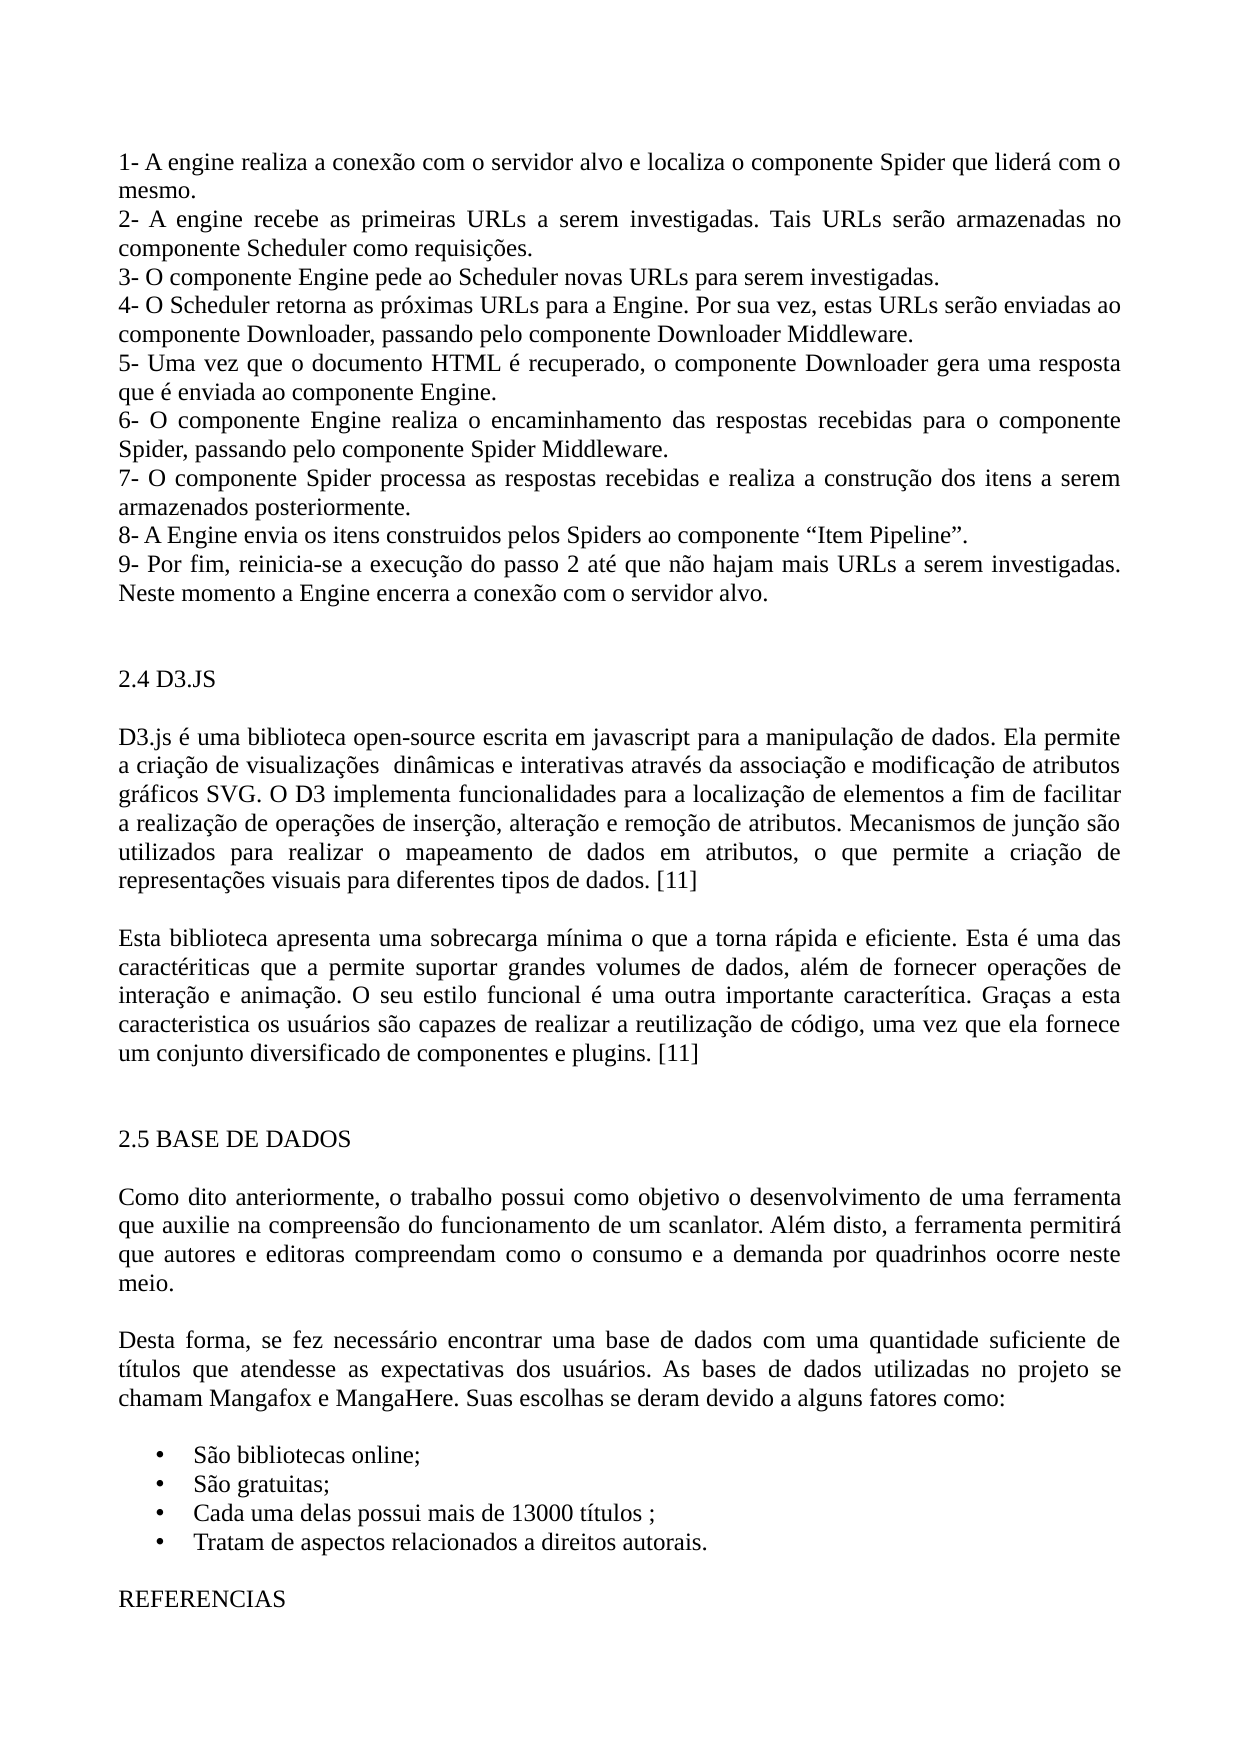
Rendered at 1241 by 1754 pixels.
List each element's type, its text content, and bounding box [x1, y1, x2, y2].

text 5- Uma vez que o documento HTML é recuperado, o componente Downloader gera uma resposta que é enviada ao componente Engine. [118, 348, 1122, 406]
list Cada uma delas possui mais de 13000 títulos ; [156, 1498, 1122, 1527]
text 2.4 D3.JS [118, 664, 1122, 693]
list São bibliotecas online; [156, 1441, 1122, 1469]
text 9- Por fim, reinicia-se a execução do passo 2 até que não hajam mais URLs a serem investigadas. Neste momento a Engine encerra a conexão com o servidor alvo. [118, 549, 1122, 607]
text 6- O componente Engine realiza o encaminhamento das respostas recebidas para o componente Spider, passando pelo componente Spider Middleware. [118, 406, 1122, 463]
text 4- O Scheduler retorna as próximas URLs para a Engine. Por sua vez, estas URLs serão enviadas ao componente Downloader, passando pelo componente Downloader Middleware. [118, 291, 1122, 348]
text Esta biblioteca apresenta uma sobrecarga mínima o que a torna rápida e eficiente. Esta é uma das caractériticas que a permite suportar grandes volumes de dados, além de fornecer operações de interação e animação. O seu estilo funcional é uma outra importante caracterítica. Graças a esta caracteristica os usuários são capazes de realizar a reutilização de código, uma vez que ela fornece um conjunto diversificado de componentes e plugins. [11] [118, 923, 1122, 1067]
text 8- A Engine envia os itens construidos pelos Spiders ao componente “Item Pipeline”. [118, 521, 1122, 549]
text REFERENCIAS [118, 1584, 1122, 1613]
text 2.5 BASE DE DADOS [118, 1124, 1122, 1153]
list Tratam de aspectos relacionados a direitos autorais. [156, 1527, 1122, 1556]
text Desta forma, se fez necessário encontrar uma base de dados com uma quantidade suficiente de títulos que atendesse as expectativas dos usuários. As bases de dados utilizadas no projeto se chamam Mangafox e MangaHere. Suas escolhas se deram devido a alguns fatores como: [118, 1326, 1122, 1412]
text 3- O componente Engine pede ao Scheduler novas URLs para serem investigadas. [118, 262, 1122, 291]
text 1- A engine realiza a conexão com o servidor alvo e localiza o componente Spider que liderá com o mesmo. [118, 147, 1122, 204]
text D3.js é uma biblioteca open-source escrita em javascript para a manipulação de dados. Ela permite a criação de visualizações dinâmicas e interativas através da associação e modificação de atributos gráficos SVG. O D3 implementa funcionalidades para a localização de elementos a fim de facilitar a realização de operações de inserção, alteração e remoção de atributos. Mecanismos de junção são utilizados para realizar o mapeamento de dados em atributos, o que permite a criação de representações visuais para diferentes tipos de dados. [11] [118, 722, 1122, 894]
text 2- A engine recebe as primeiras URLs a serem investigadas. Tais URLs serão armazenadas no componente Scheduler como requisições. [118, 204, 1122, 262]
text 7- O componente Spider processa as respostas recebidas e realiza a construção dos itens a serem armazenados posteriormente. [118, 463, 1122, 521]
list São gratuitas; [156, 1469, 1122, 1498]
text Como dito anteriormente, o trabalho possui como objetivo o desenvolvimento de uma ferramenta que auxilie na compreensão do funcionamento de um scanlator. Além disto, a ferramenta permitirá que autores e editoras compreendam como o consumo e a demanda por quadrinhos ocorre neste meio. [118, 1182, 1122, 1297]
